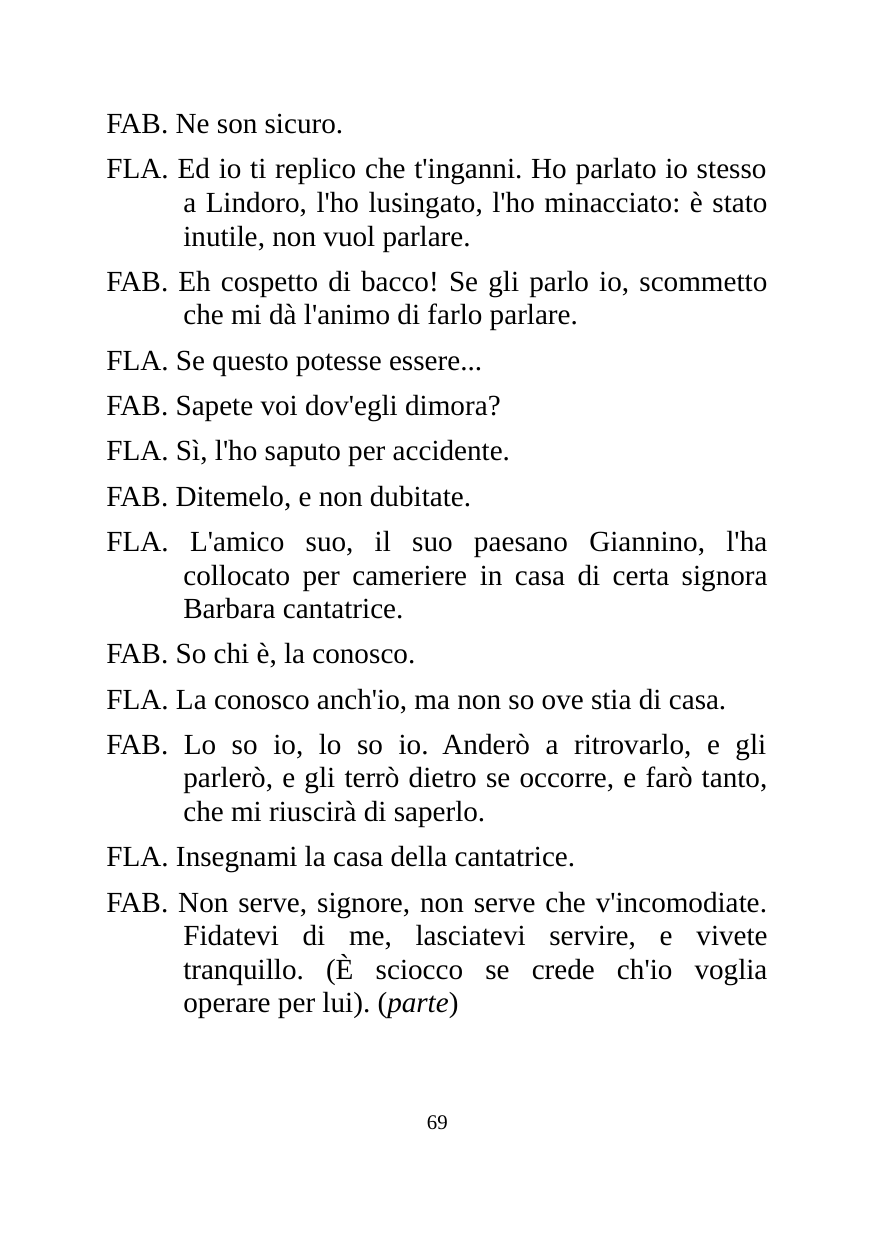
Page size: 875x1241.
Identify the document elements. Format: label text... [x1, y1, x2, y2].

text FAB. Lo so io, lo so io. Anderò a ritrovarlo, e gli parlerò, e gli terrò dietro se occorre, e farò tanto, che mi riuscirà di saperlo. [106, 727, 768, 828]
text FAB. So chi è, la conosco. [106, 636, 768, 670]
text FLA. Insegnami la casa della cantatrice. [106, 839, 768, 873]
text FLA. Sì, l'ho saputo per accidente. [106, 433, 768, 467]
text FAB. Sapete voi dov'egli dimora? [106, 388, 768, 422]
text FLA. Se questo potesse essere... [106, 343, 768, 376]
text FAB. Ditemelo, e non dubitate. [106, 479, 768, 512]
text FLA. L'amico suo, il suo paesano Giannino, l'ha collocato per cameriere in casa di certa signora Barbara cantatrice. [106, 524, 768, 625]
text FLA. La conosco anch'io, ma non so ove stia di casa. [106, 682, 768, 715]
text FAB. Eh cospetto di bacco! Se gli parlo io, scommetto che mi dà l'animo di farlo parlare. [106, 264, 768, 331]
text FLA. Ed io ti replico che t'inganni. Ho parlato io stesso a Lindoro, l'ho lusingato, l'ho minacciato: è stato inutile, non vuol parlare. [106, 152, 768, 252]
text FAB. Ne son sicuro. [106, 106, 768, 140]
text FAB. Non serve, signore, non serve che v'incomodiate. Fidatevi di me, lasciatevi servire, e vivete tranquillo. (È sciocco se crede ch'io voglia operare per lui). (parte) [106, 885, 768, 1019]
